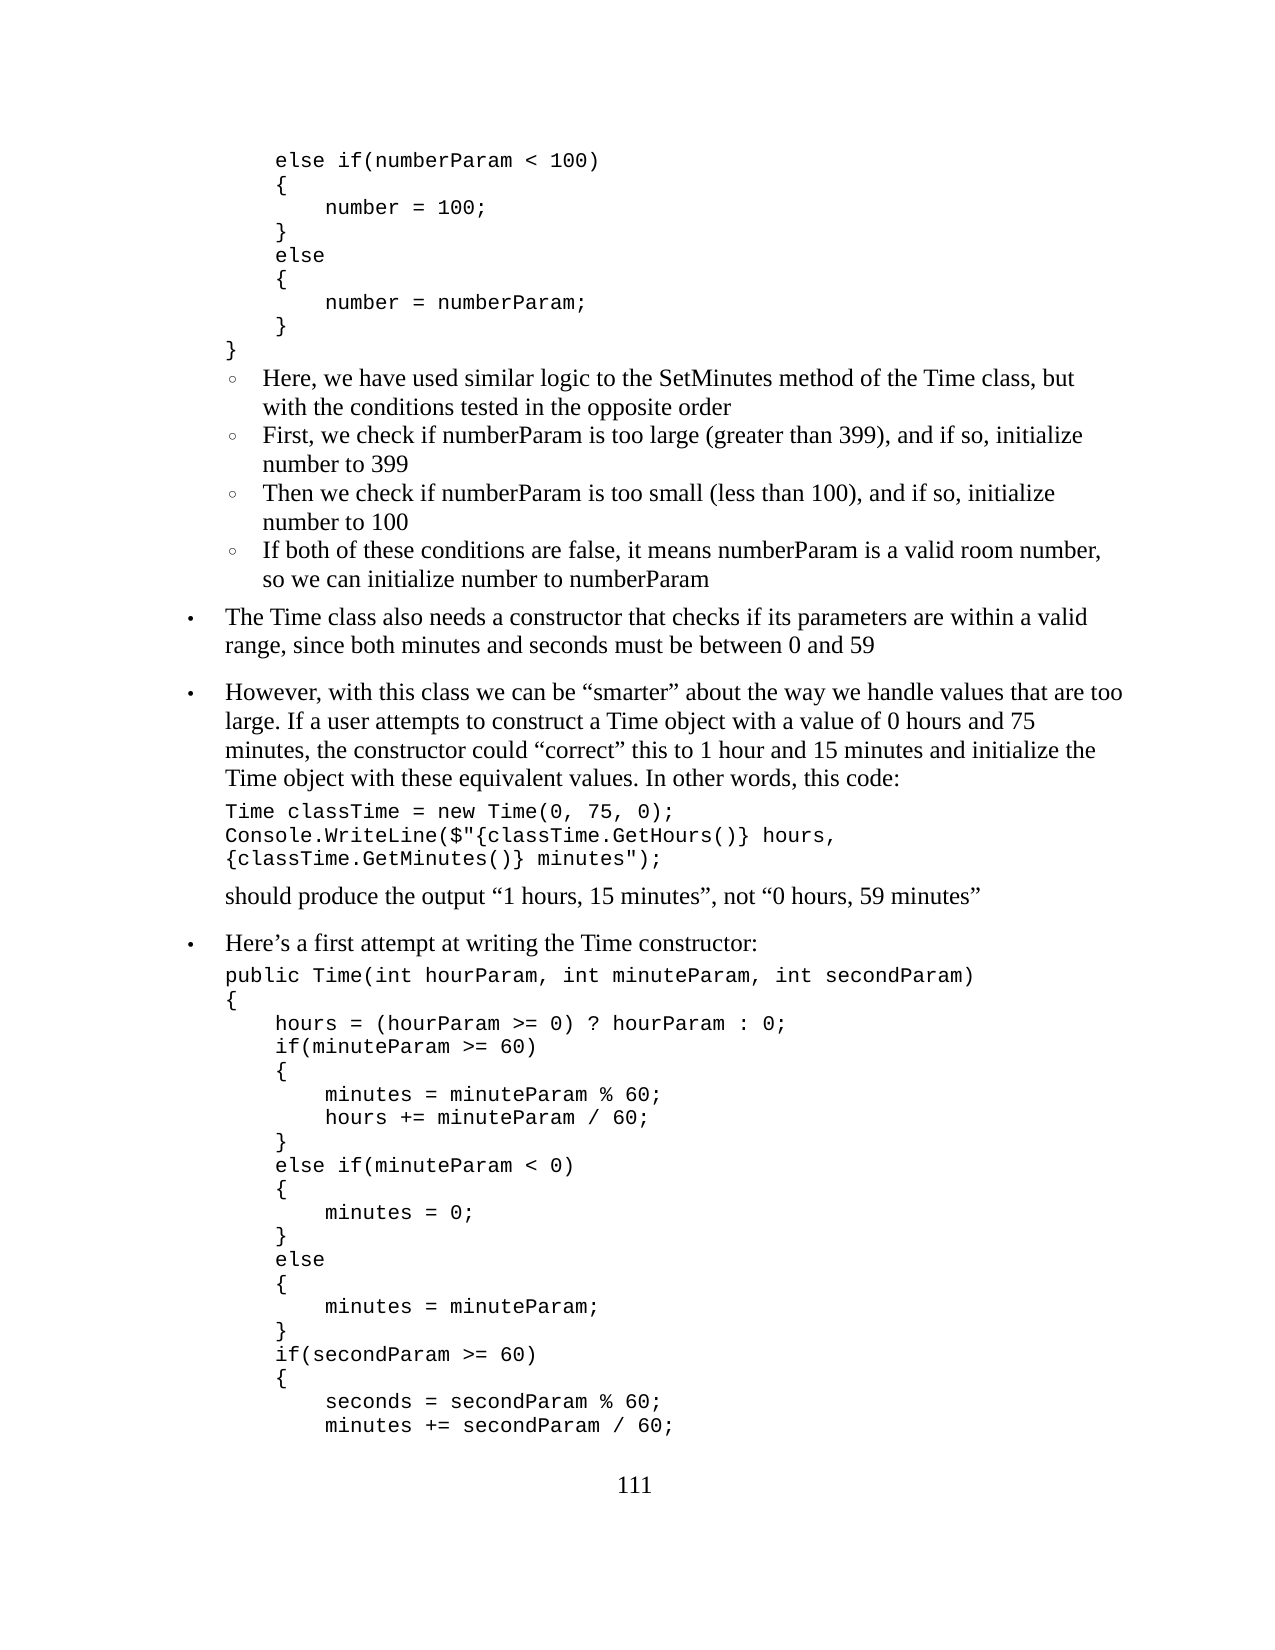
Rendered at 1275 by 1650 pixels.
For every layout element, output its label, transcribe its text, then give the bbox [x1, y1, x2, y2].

list Here, we have used similar logic to the SetMinutes method of the Time class, but with the conditions tested in the opposite order [225, 363, 1125, 420]
list minutes = minuteParam % 60; [187, 1084, 1125, 1107]
list Console.WriteLine($"{classTime.GetHours()} hours, {classTime.GetMinutes()} minutes"); [187, 825, 1125, 872]
list public Time(int hourParam, int minuteParam, int secondParam) [187, 965, 1125, 989]
list seconds = secondParam % 60; [187, 1391, 1125, 1415]
list hours += minuteParam / 60; [187, 1107, 1125, 1131]
list { [187, 1178, 1125, 1202]
list } [187, 1131, 1125, 1154]
list hours = (hourParam >= 0) ? hourParam : 0; [187, 1013, 1125, 1036]
list else [187, 1249, 1125, 1273]
list First, we check if numberParam is too large (greater than 399), and if so, initialize number to 399 [225, 420, 1125, 478]
list { [187, 989, 1125, 1013]
list else if(minuteParam < 0) [187, 1154, 1125, 1178]
list } [187, 1320, 1125, 1344]
list number = 100; [187, 197, 1125, 221]
list { [187, 268, 1125, 292]
list If both of these conditions are false, it means numberParam is a valid room number, so we can initialize number to numberParam [225, 535, 1125, 593]
list } [187, 1226, 1125, 1249]
list else [187, 244, 1125, 268]
list { [187, 1273, 1125, 1296]
list Time classTime = new Time(0, 75, 0); [187, 801, 1125, 825]
list The Time class also needs a constructor that checks if its parameters are within a valid range, since both minutes and seconds must be between 0 and 59 [187, 602, 1125, 659]
list } [187, 316, 1125, 339]
list if(secondParam >= 60) [187, 1344, 1125, 1367]
list } [187, 339, 1125, 363]
list should produce the output “1 hours, 15 minutes”, not “0 hours, 59 minutes” [187, 881, 1125, 910]
list minutes += secondParam / 60; [187, 1415, 1125, 1438]
list else if(numberParam < 100) [187, 150, 1125, 174]
list Here’s a first attempt at writing the Time constructor: [187, 928, 1125, 956]
list } [187, 221, 1125, 244]
list { [187, 174, 1125, 197]
list { [187, 1367, 1125, 1391]
list minutes = minuteParam; [187, 1296, 1125, 1320]
list Then we check if numberParam is too small (less than 100), and if so, initialize number to 100 [225, 478, 1125, 535]
list number = numberParam; [187, 292, 1125, 316]
list However, with this class we can be “smarter” about the way we handle values that are too large. If a user attempts to construct a Time object with a value of 0 hours and 75 minutes, the constructor could “correct” this to 1 hour and 15 minutes and initialize the Time object with these equivalent values. In other words, this code: [187, 677, 1125, 792]
list { [187, 1060, 1125, 1084]
list minutes = 0; [187, 1202, 1125, 1226]
list if(minuteParam >= 60) [187, 1036, 1125, 1060]
